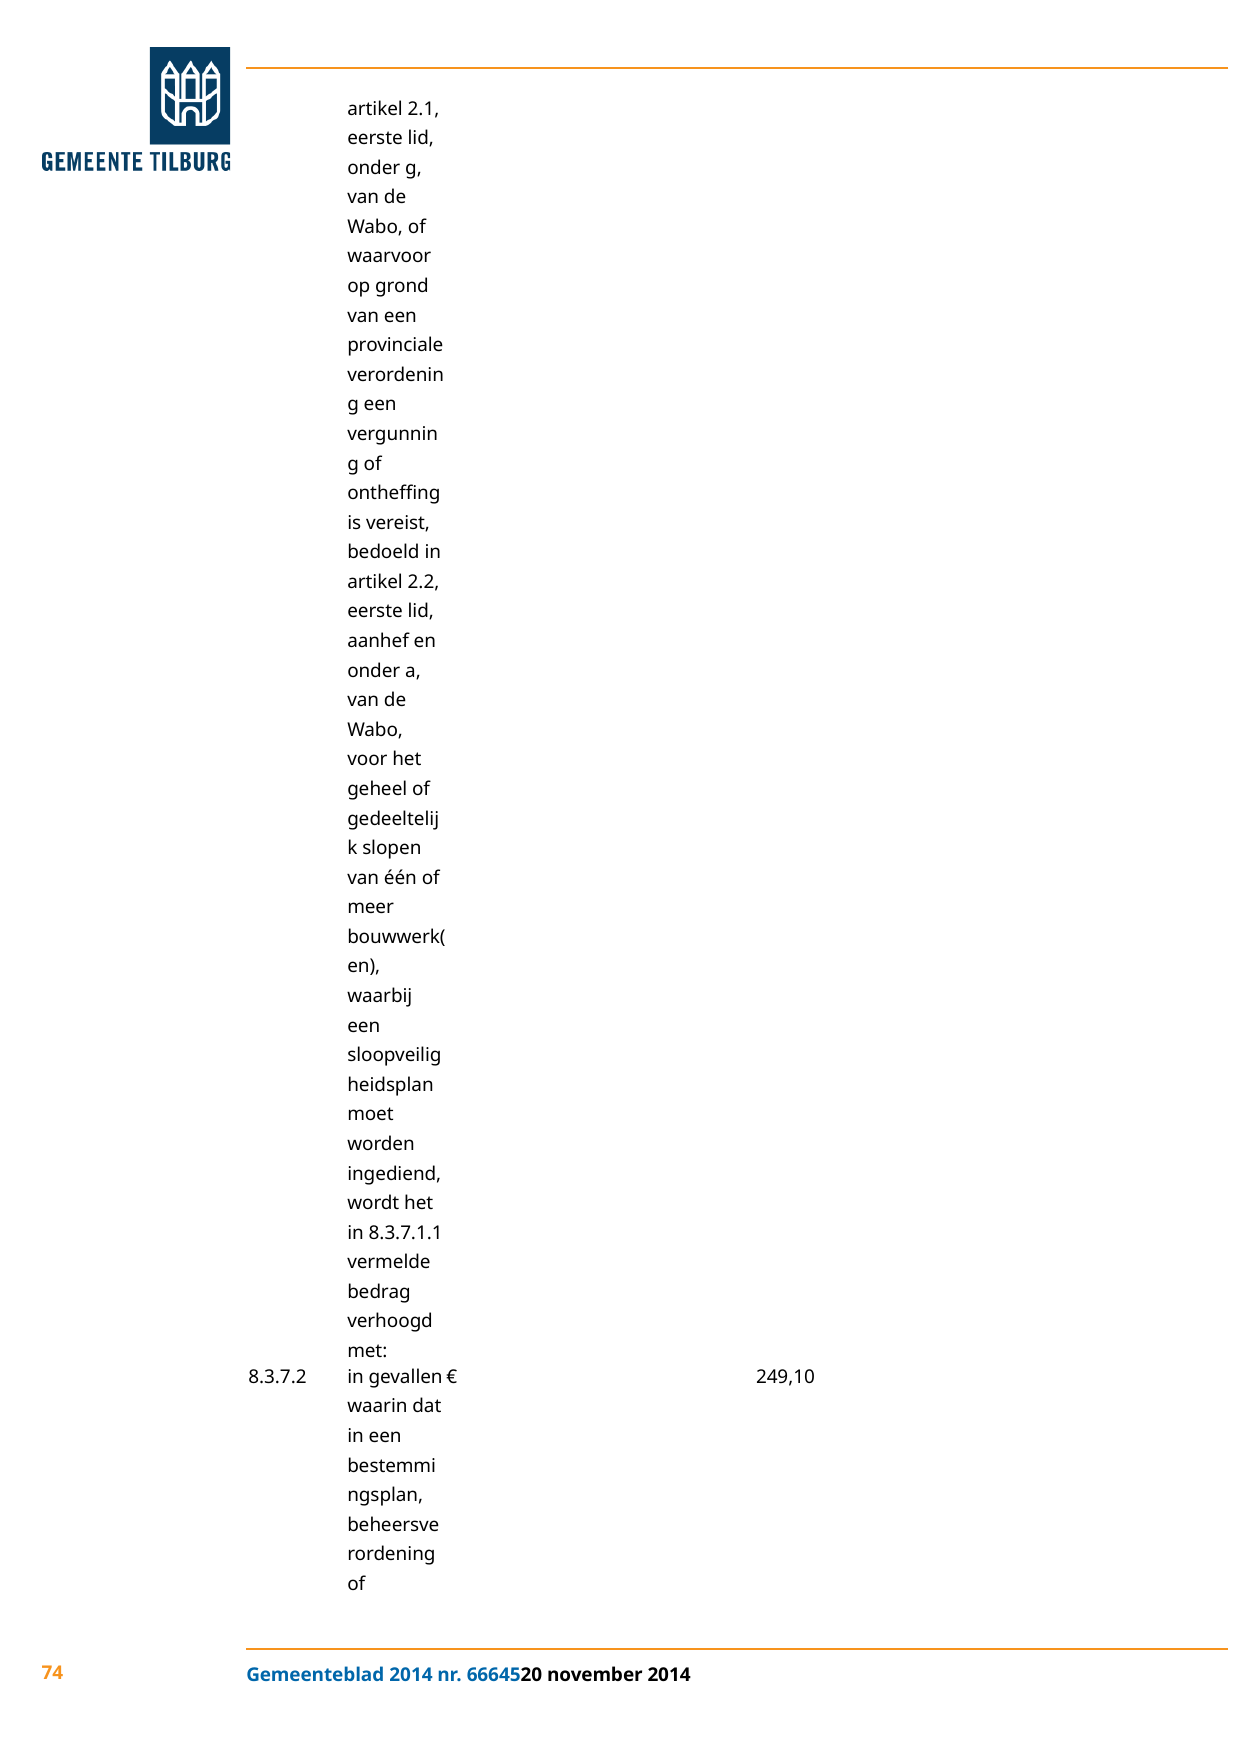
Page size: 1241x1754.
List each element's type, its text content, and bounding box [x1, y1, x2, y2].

table_cell 8.3.7.2 [248, 1363, 347, 1596]
picture [41, 47, 231, 172]
table_cell artikel 2.1, eerste lid, onder g, van de Wabo, of waarvoor op grond van een provinciale verordening een vergunning of ontheffing is vereist, bedoeld in artikel 2.2, eerste lid, aanhef en onder a, van de Wabo, voor het geheel of gedeeltelijk slopen van één of meer bouwwerk(en), waarbij een sloopveiligheidsplan moet worden ingediend, wordt het in 8.3.7.1.1 vermelde bedrag verhoogd met: [347, 95, 446, 1363]
table_cell 249,10 [756, 1363, 855, 1596]
table_cell [756, 95, 855, 1363]
table_cell [446, 95, 756, 1363]
table_cell € [446, 1363, 756, 1596]
table_cell in gevallen waarin dat in een bestemmingsplan, beheersverordening of [347, 1363, 446, 1596]
table_cell [248, 95, 347, 1363]
